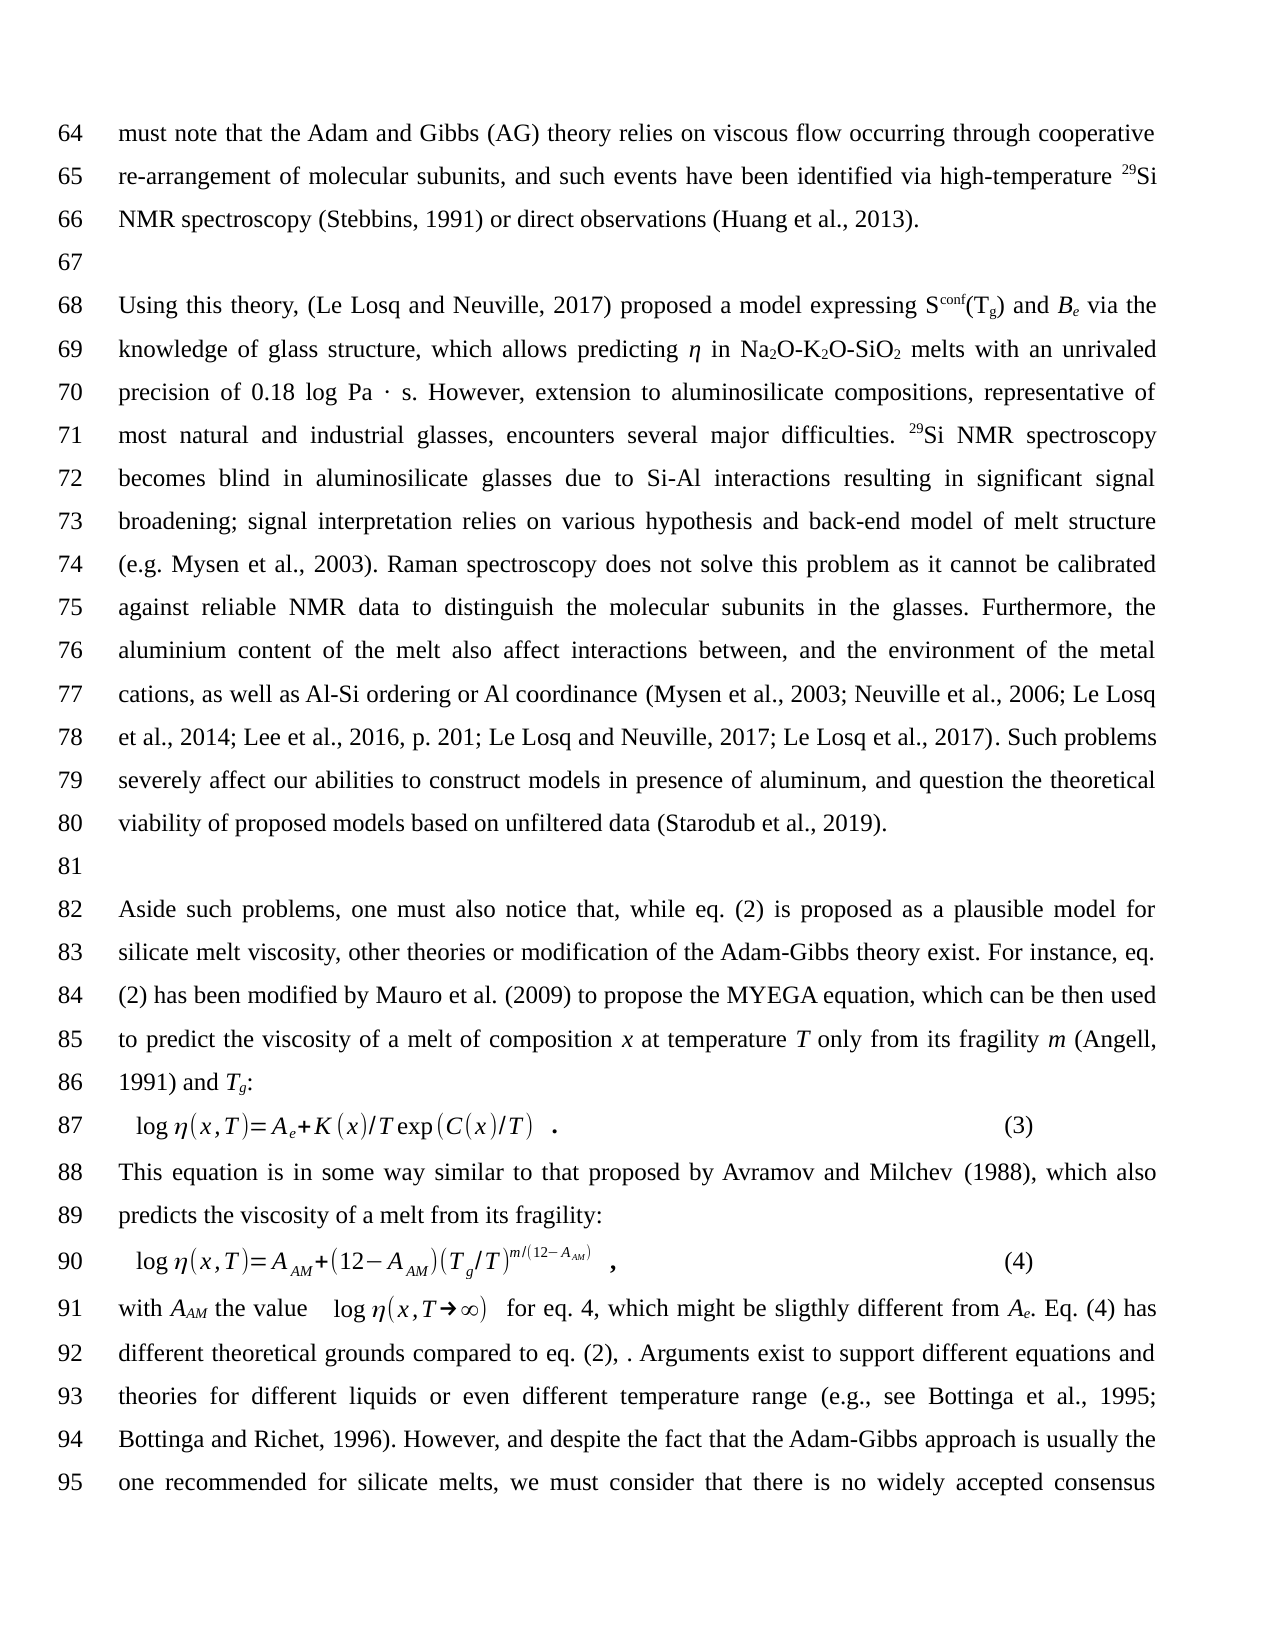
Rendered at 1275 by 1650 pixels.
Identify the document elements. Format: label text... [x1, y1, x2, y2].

text must note that the Adam and Gibbs (AG) theory relies on viscous flow occurring through cooperative re-arrangement of molecular subunits, and such events have been identified via high-temperature 29Si NMR spectroscopy (Stebbins, 1991) or direct observations (Huang et al., 2013). [118, 118, 1157, 233]
text This equation is in some way similar to that proposed by Avramov and Milchev (1988), which also predicts the viscosity of a melt from its fragility: [118, 1157, 1157, 1229]
text . (3) [118, 1110, 1157, 1142]
text with AAM the value for eq. 4, which might be sligthly different from Ae. Eq. (4) has different theoretical grounds compared to eq. (2), . Arguments exist to support different equations and theories for different liquids or even different temperature range (e.g., see Bottinga et al., 1995; Bottinga and Richet, 1996). However, and despite the fact that the Adam-Gibbs approach is usually the one recommended for silicate melts, we must consider that there is no widely accepted consensus [118, 1293, 1157, 1496]
text Aside such problems, one must also notice that, while eq. (2) is proposed as a plausible model for silicate melt viscosity, other theories or modification of the Adam-Gibbs theory exist. For instance, eq. (2) has been modified by Mauro et al. (2009) to propose the MYEGA equation, which can be then used to predict the viscosity of a melt of composition x at temperature T only from its fragility m (Angell, 1991) and Tg: [118, 894, 1157, 1096]
text , (4) [118, 1243, 1157, 1279]
text Using this theory, (Le Losq and Neuville, 2017) proposed a model expressing Sconf(Tg) and Be via the knowledge of glass structure, which allows predicting η in Na2O-K2O-SiO2 melts with an unrivaled precision of 0.18 log Pa · s. However, extension to aluminosilicate compositions, representative of most natural and industrial glasses, encounters several major difficulties. 29Si NMR spectroscopy becomes blind in aluminosilicate glasses due to Si-Al interactions resulting in significant signal broadening; signal interpretation relies on various hypothesis and back-end model of melt structure (e.g. Mysen et al., 2003). Raman spectroscopy does not solve this problem as it cannot be calibrated against reliable NMR data to distinguish the molecular subunits in the glasses. Furthermore, the aluminium content of the melt also affect interactions between, and the environment of the metal cations, as well as Al-Si ordering or Al coordinance (Mysen et al., 2003; Neuville et al., 2006; Le Losq et al., 2014; Lee et al., 2016, p. 201; Le Losq and Neuville, 2017; Le Losq et al., 2017). Such problems severely affect our abilities to construct models in presence of aluminum, and question the theoretical viability of proposed models based on unfiltered data (Starodub et al., 2019). [118, 291, 1157, 837]
